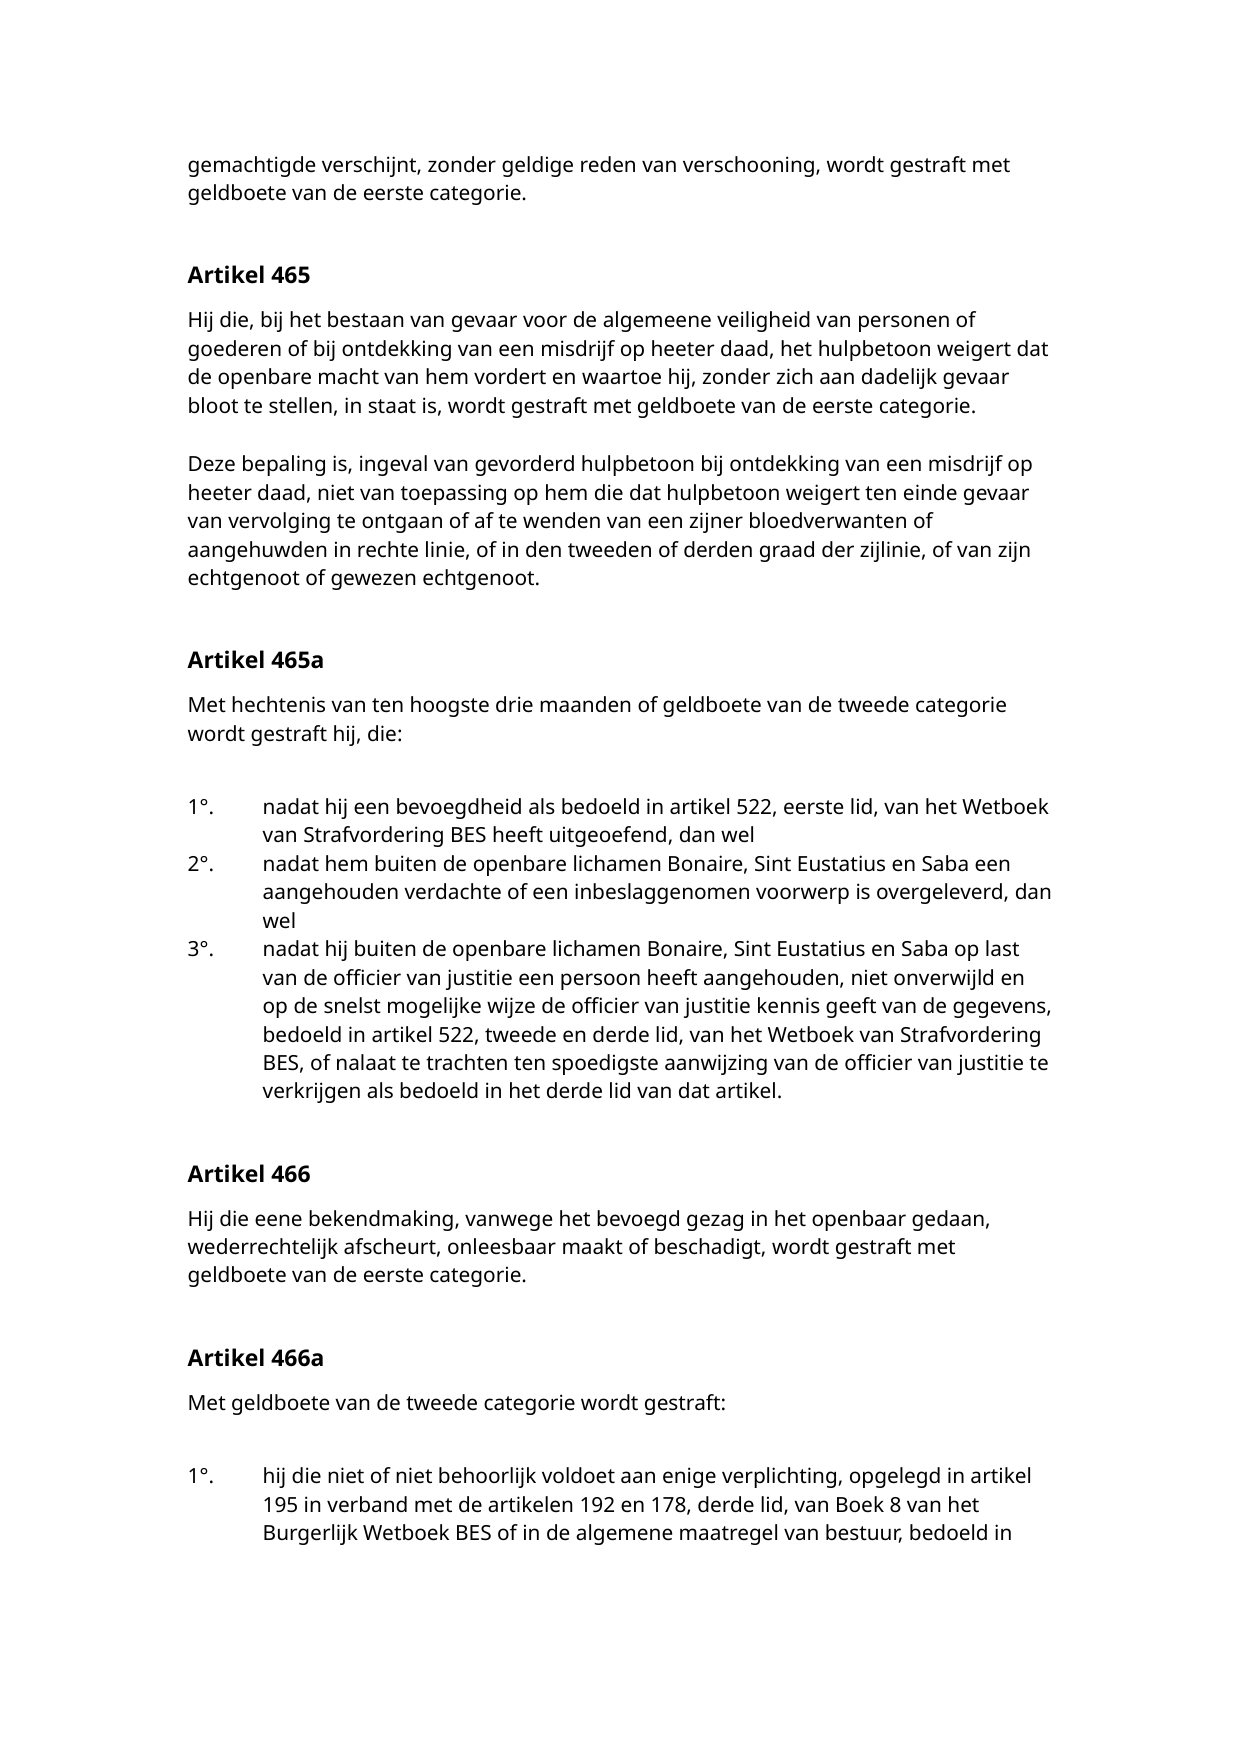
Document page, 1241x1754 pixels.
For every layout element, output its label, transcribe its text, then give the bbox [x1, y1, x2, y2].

list nadat hij een bevoegdheid als bedoeld in artikel 522, eerste lid, van het Wetboek van Strafvordering BES heeft uitgeoefend, dan wel [187, 792, 1053, 849]
subtitle Artikel 465 [187, 259, 1053, 291]
list nadat hij buiten de openbare lichamen Bonaire, Sint Eustatius en Saba op last van de officier van justitie een persoon heeft aangehouden, niet onverwijld en op de snelst mogelijke wijze de officier van justitie kennis geeft van de gegevens, bedoeld in artikel 522, tweede en derde lid, van het Wetboek van Strafvordering BES, of nalaat te trachten ten spoedigste aanwijzing van de officier van justitie te verkrijgen als bedoeld in het derde lid van dat artikel. [187, 934, 1053, 1105]
subtitle Artikel 466a [187, 1342, 1053, 1373]
text Met geldboete van de tweede categorie wordt gestraft: [187, 1388, 1053, 1416]
subtitle Artikel 465a [187, 644, 1053, 675]
text Hij die, bij het bestaan van gevaar voor de algemeene veiligheid van personen of goederen of bij ontdekking van een misdrijf op heeter daad, het hulpbetoon weigert dat de openbare macht van hem vordert en waartoe hij, zonder zich aan dadelijk gevaar bloot te stellen, in staat is, wordt gestraft met geldboete van de eerste categorie. [187, 306, 1053, 419]
subtitle Artikel 466 [187, 1157, 1053, 1189]
text Hij die eene bekendmaking, vanwege het bevoegd gezag in het openbaar gedaan, wederrechtelijk afscheurt, onleesbaar maakt of beschadigt, wordt gestraft met geldboete van de eerste categorie. [187, 1204, 1053, 1289]
list nadat hem buiten de openbare lichamen Bonaire, Sint Eustatius en Saba een aangehouden verdachte of een inbeslaggenomen voorwerp is overgeleverd, dan wel [187, 849, 1053, 934]
text Deze bepaling is, ingeval van gevorderd hulpbetoon bij ontdekking van een misdrijf op heeter daad, niet van toepassing op hem die dat hulpbetoon weigert ten einde gevaar van vervolging te ontgaan of af te wenden van een zijner bloedverwanten of aangehuwden in rechte linie, of in den tweeden of derden graad der zijlinie, of van zijn echtgenoot of gewezen echtgenoot. [187, 449, 1053, 592]
text gemachtigde verschijnt, zonder geldige reden van verschooning, wordt gestraft met geldboete van de eerste categorie. [187, 150, 1053, 207]
list hij die niet of niet behoorlijk voldoet aan enige verplichting, opgelegd in artikel 195 in verband met de artikelen 192 en 178, derde lid, van Boek 8 van het Burgerlijk Wetboek BES of in de algemene maatregel van bestuur, bedoeld in [187, 1461, 1053, 1547]
text Met hechtenis van ten hoogste drie maanden of geldboete van de tweede categorie wordt gestraft hij, die: [187, 690, 1053, 747]
